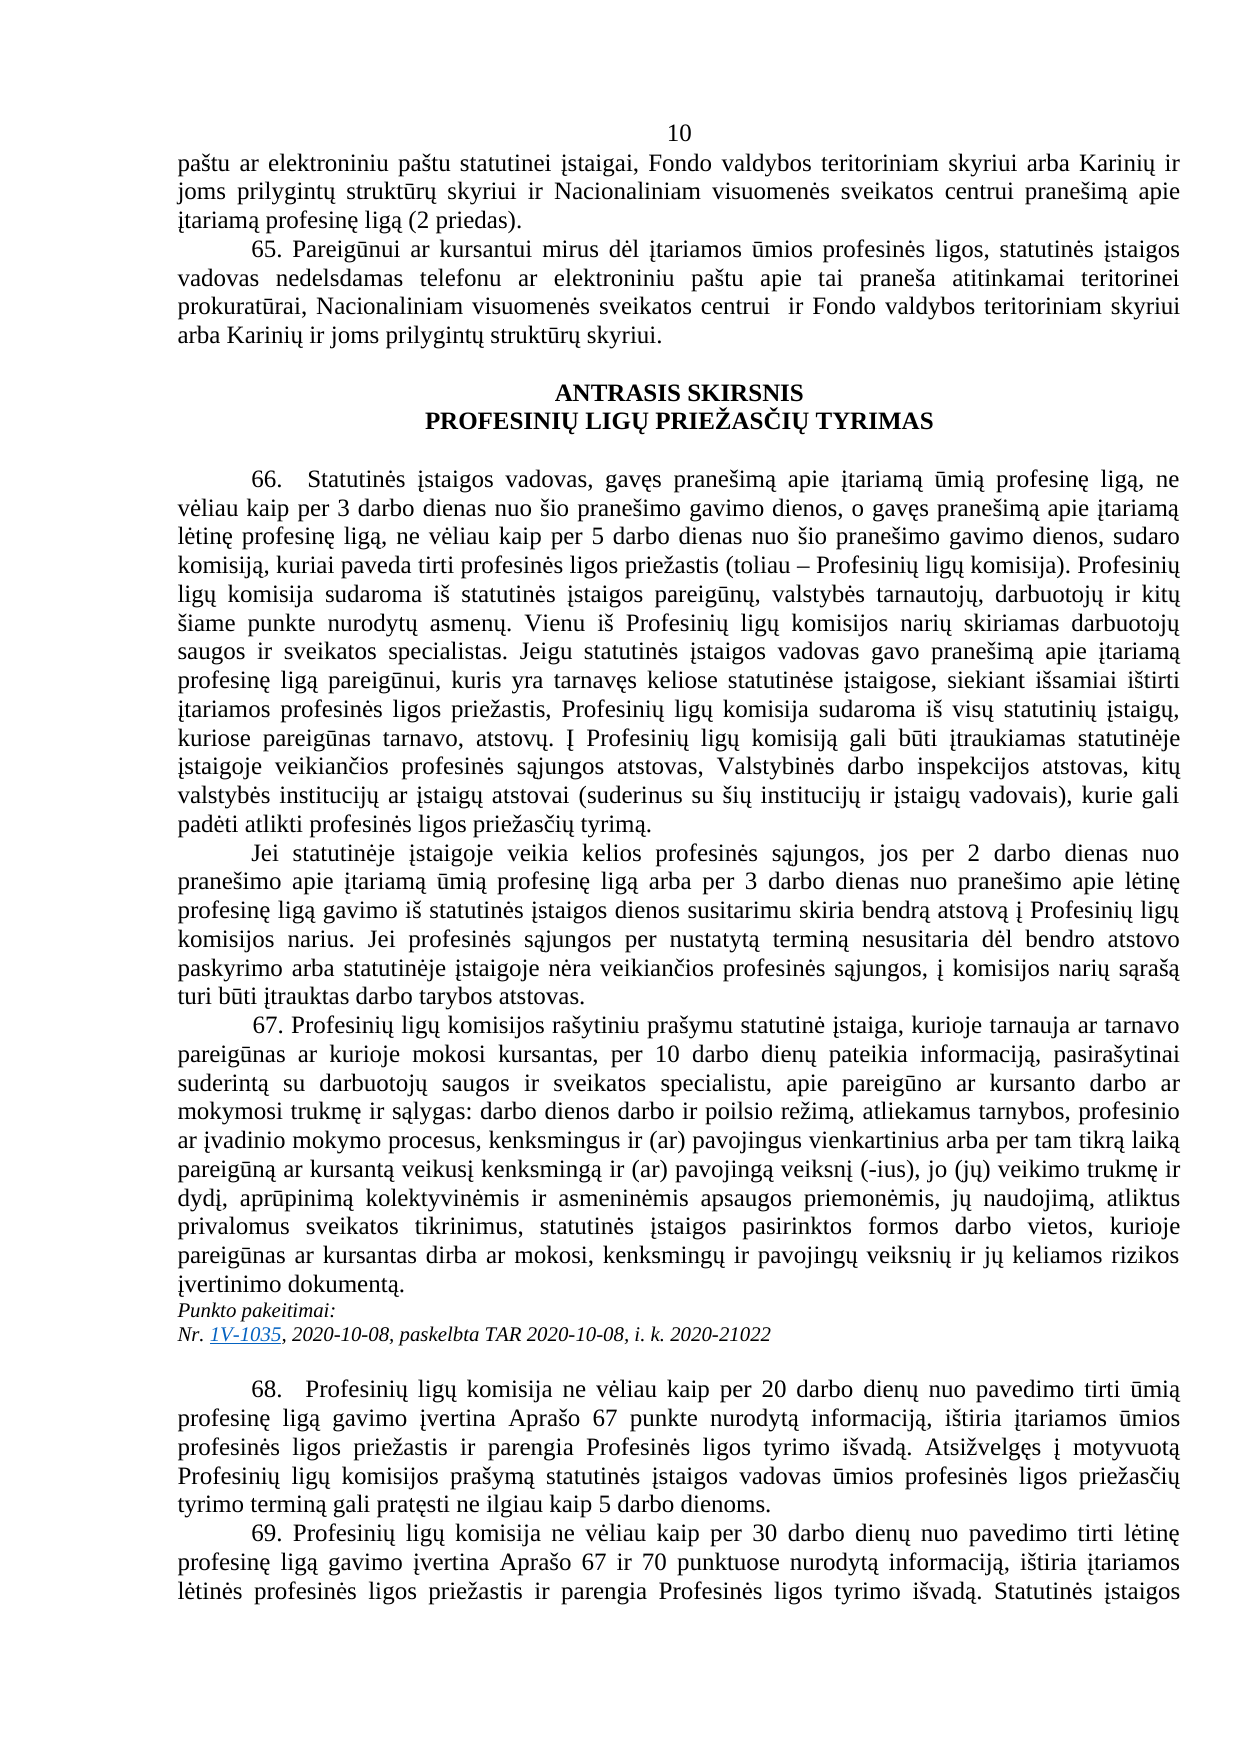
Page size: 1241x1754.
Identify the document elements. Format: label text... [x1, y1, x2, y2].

text Jei statutinėje įstaigoje veikia kelios profesinės sąjungos, jos per 2 darbo dienas nuo pranešimo apie įtariamą ūmią profesinę ligą arba per 3 darbo dienas nuo pranešimo apie lėtinę profesinę ligą gavimo iš statutinės įstaigos dienos susitarimu skiria bendrą atstovą į Profesinių ligų komisijos narius. Jei profesinės sąjungos per nustatytą terminą nesusitaria dėl bendro atstovo paskyrimo arba statutinėje įstaigoje nėra veikiančios profesinės sąjungos, į komisijos narių sąrašą turi būti įtrauktas darbo tarybos atstovas. [177, 838, 1181, 1010]
text Punkto pakeitimai: [177, 1298, 1181, 1322]
text 69. Profesinių ligų komisija ne vėliau kaip per 30 darbo dienų nuo pavedimo tirti lėtinę profesinę ligą gavimo įvertina Aprašo 67 ir 70 punktuose nurodytą informaciją, ištiria įtariamos lėtinės profesinės ligos priežastis ir parengia Profesinės ligos tyrimo išvadą. Statutinės įstaigos [177, 1518, 1181, 1604]
text ANTRASIS SKIRSNIS [177, 378, 1181, 406]
text 67. Profesinių ligų komisijos rašytiniu prašymu statutinė įstaiga, kurioje tarnauja ar tarnavo pareigūnas ar kurioje mokosi kursantas, per 10 darbo dienų pateikia informaciją, pasirašytinai suderintą su darbuotojų saugos ir sveikatos specialistu, apie pareigūno ar kursanto darbo ar mokymosi trukmę ir sąlygas: darbo dienos darbo ir poilsio režimą, atliekamus tarnybos, profesinio ar įvadinio mokymo procesus, kenksmingus ir (ar) pavojingus vienkartinius arba per tam tikrą laiką pareigūną ar kursantą veikusį kenksmingą ir (ar) pavojingą veiksnį (-ius), jo (jų) veikimo trukmę ir dydį, aprūpinimą kolektyvinėmis ir asmeninėmis apsaugos priemonėmis, jų naudojimą, atliktus privalomus sveikatos tikrinimus, statutinės įstaigos pasirinktos formos darbo vietos, kurioje pareigūnas ar kursantas dirba ar mokosi, kenksmingų ir pavojingų veiksnių ir jų keliamos rizikos įvertinimo dokumentą. [177, 1010, 1181, 1298]
text 68. Profesinių ligų komisija ne vėliau kaip per 20 darbo dienų nuo pavedimo tirti ūmią profesinę ligą gavimo įvertina Aprašo 67 punkte nurodytą informaciją, ištiria įtariamos ūmios profesinės ligos priežastis ir parengia Profesinės ligos tyrimo išvadą. Atsižvelgęs į motyvuotą Profesinių ligų komisijos prašymą statutinės įstaigos vadovas ūmios profesinės ligos priežasčių tyrimo terminą gali pratęsti ne ilgiau kaip 5 darbo dienoms. [177, 1374, 1181, 1518]
text 65. Pareigūnui ar kursantui mirus dėl įtariamos ūmios profesinės ligos, statutinės įstaigos vadovas nedelsdamas telefonu ar elektroniniu paštu apie tai praneša atitinkamai teritorinei prokuratūrai, Nacionaliniam visuomenės sveikatos centrui ir Fondo valdybos teritoriniam skyriui arba Karinių ir joms prilygintų struktūrų skyriui. [177, 234, 1181, 349]
text 66. Statutinės įstaigos vadovas, gavęs pranešimą apie įtariamą ūmią profesinę ligą, ne vėliau kaip per 3 darbo dienas nuo šio pranešimo gavimo dienos, o gavęs pranešimą apie įtariamą lėtinę profesinę ligą, ne vėliau kaip per 5 darbo dienas nuo šio pranešimo gavimo dienos, sudaro komisiją, kuriai paveda tirti profesinės ligos priežastis (toliau – Profesinių ligų komisija). Profesinių ligų komisija sudaroma iš statutinės įstaigos pareigūnų, valstybės tarnautojų, darbuotojų ir kitų šiame punkte nurodytų asmenų. Vienu iš Profesinių ligų komisijos narių skiriamas darbuotojų saugos ir sveikatos specialistas. Jeigu statutinės įstaigos vadovas gavo pranešimą apie įtariamą profesinę ligą pareigūnui, kuris yra tarnavęs keliose statutinėse įstaigose, siekiant išsamiai ištirti įtariamos profesinės ligos priežastis, Profesinių ligų komisija sudaroma iš visų statutinių įstaigų, kuriose pareigūnas tarnavo, atstovų. Į Profesinių ligų komisiją gali būti įtraukiamas statutinėje įstaigoje veikiančios profesinės sąjungos atstovas, Valstybinės darbo inspekcijos atstovas, kitų valstybės institucijų ar įstaigų atstovai (suderinus su šių institucijų ir įstaigų vadovais), kurie gali padėti atlikti profesinės ligos priežasčių tyrimą. [177, 464, 1181, 838]
text PROFESINIŲ LIGŲ PRIEŽASČIŲ TYRIMAS [177, 406, 1181, 435]
text paštu ar elektroniniu paštu statutinei įstaigai, Fondo valdybos teritoriniam skyriui arba Karinių ir joms prilygintų struktūrų skyriui ir Nacionaliniam visuomenės sveikatos centrui pranešimą apie įtariamą profesinę ligą (2 priedas). [177, 148, 1181, 234]
text Nr. 1V-1035, 2020-10-08, paskelbta TAR 2020-10-08, i. k. 2020-21022 [177, 1322, 1181, 1346]
